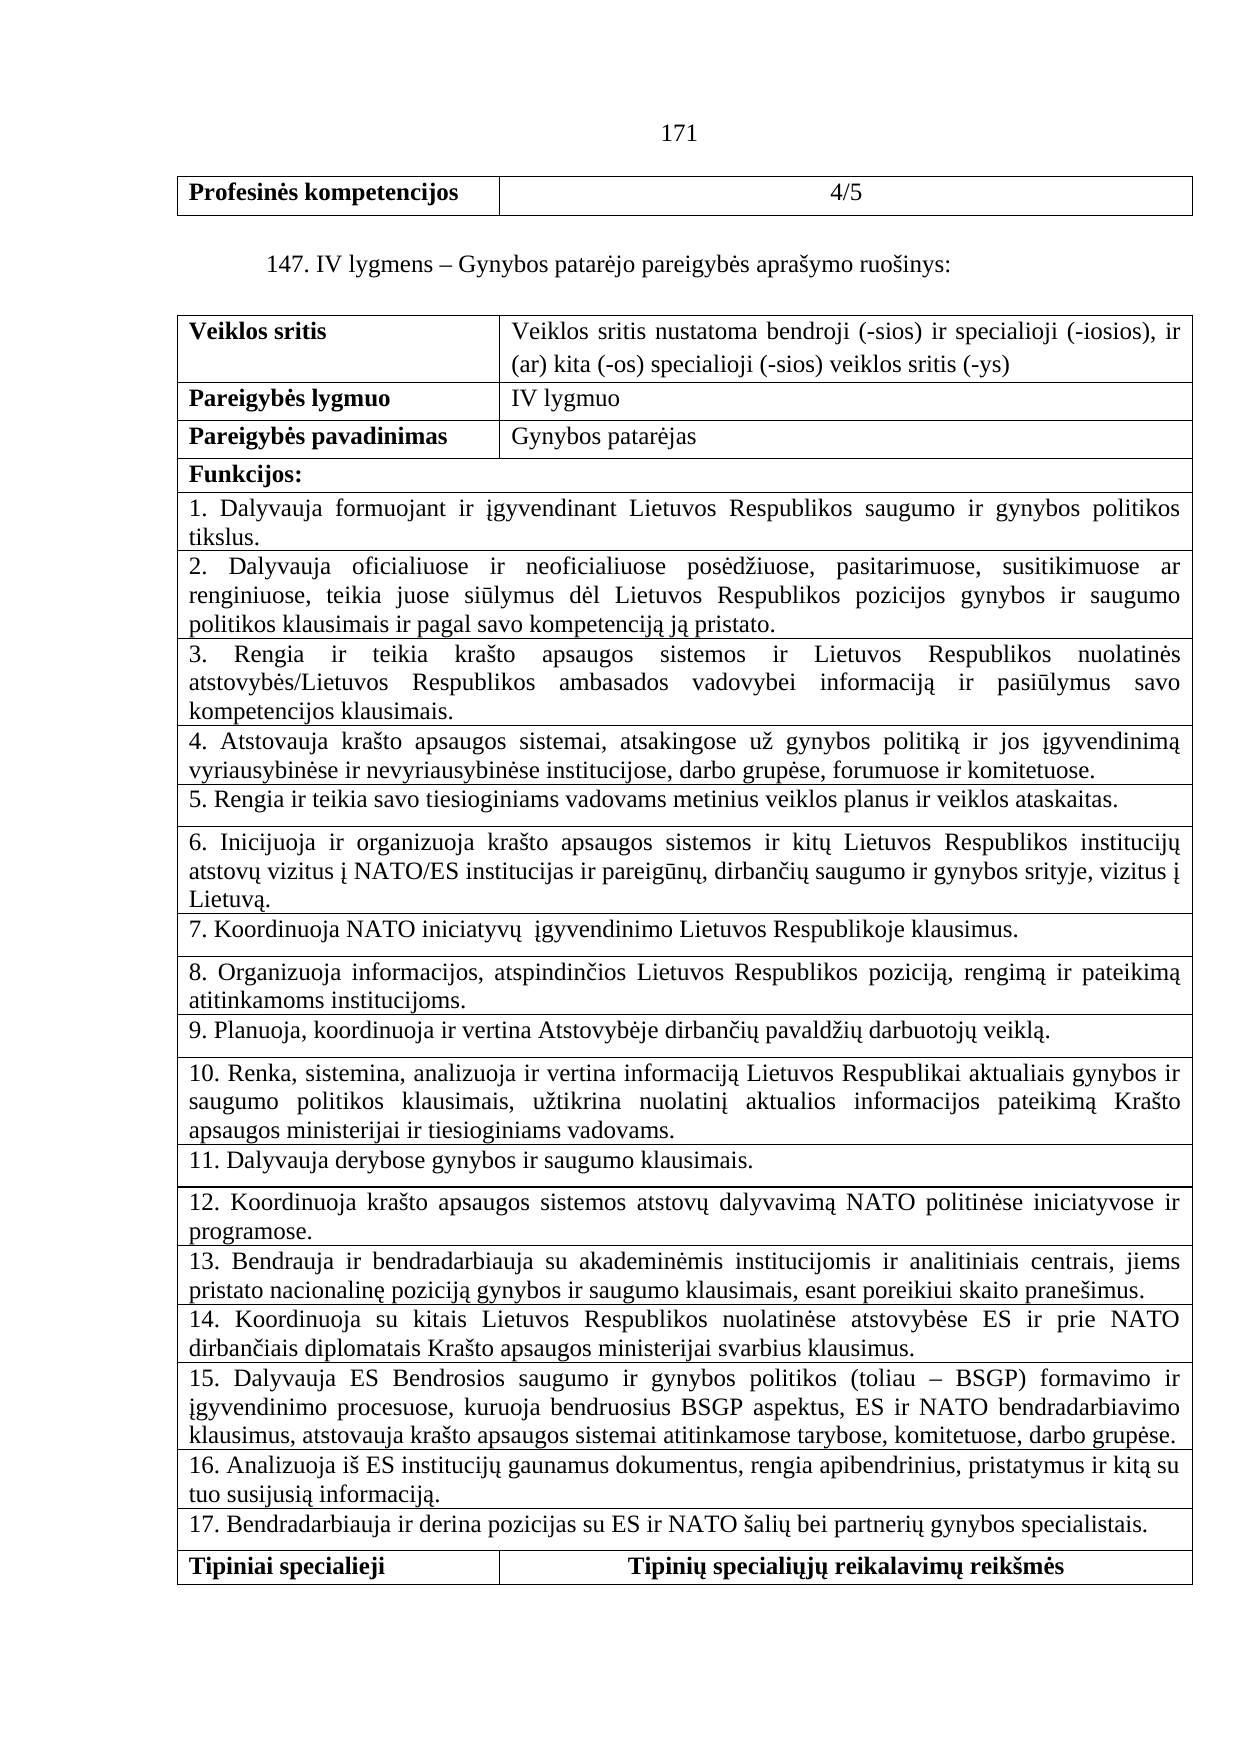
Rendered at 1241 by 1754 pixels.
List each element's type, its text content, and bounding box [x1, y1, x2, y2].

table_cell 13. Bendrauja ir bendradarbiauja su akademinėmis institucijomis ir analitiniais centrais, jiems pristato nacionalinę poziciją gynybos ir saugumo klausimais, esant poreikiui skaito pranešimus. [178, 1246, 1192, 1303]
table_cell 3. Rengia ir teikia krašto apsaugos sistemos ir Lietuvos Respublikos nuolatinės atstovybės/Lietuvos Respublikos ambasados vadovybei informaciją ir pasiūlymus savo kompetencijos klausimais. [178, 639, 1192, 725]
table_cell 17. Bendradarbiauja ir derina pozicijas su ES ir NATO šalių bei partnerių gynybos specialistais. [178, 1509, 1192, 1550]
table_cell Profesinės kompetencijos [178, 177, 499, 215]
table_header Veiklos sritis [178, 316, 499, 382]
table_cell 2. Dalyvauja oficialiuose ir neoficialiuose posėdžiuose, pasitarimuose, susitikimuose ar renginiuose, teikia juose siūlymus dėl Lietuvos Respublikos pozicijos gynybos ir saugumo politikos klausimais ir pagal savo kompetenciją ją pristato. [178, 551, 1192, 638]
table_cell 5. Rengia ir teikia savo tiesioginiams vadovams metinius veiklos planus ir veiklos ataskaitas. [178, 785, 1192, 826]
table_cell 15. Dalyvauja ES Bendrosios saugumo ir gynybos politikos (toliau – BSGP) formavimo ir įgyvendinimo procesuose, kuruoja bendruosius BSGP aspektus, ES ir NATO bendradarbiavimo klausimus, atstovauja krašto apsaugos sistemai atitinkamose tarybose, komitetuose, darbo grupėse. [178, 1363, 1192, 1449]
table_cell 8. Organizuoja informacijos, atspindinčios Lietuvos Respublikos poziciją, rengimą ir pateikimą atitinkamoms institucijoms. [178, 957, 1192, 1014]
table_cell Pareigybės pavadinimas [178, 421, 499, 458]
table_cell 1. Dalyvauja formuojant ir įgyvendinant Lietuvos Respublikos saugumo ir gynybos politikos tikslus. [178, 493, 1192, 550]
table_cell 10. Renka, sistemina, analizuoja ir vertina informaciją Lietuvos Respublikai aktualiais gynybos ir saugumo politikos klausimais, užtikrina nuolatinį aktualios informacijos pateikimą Krašto apsaugos ministerijai ir tiesioginiams vadovams. [178, 1058, 1192, 1144]
table_cell 9. Planuoja, koordinuoja ir vertina Atstovybėje dirbančių pavaldžių darbuotojų veiklą. [178, 1015, 1192, 1057]
table_header Veiklos sritis nustatoma bendroji (-sios) ir specialioji (-iosios), ir (ar) kita (-os) specialioji (-sios) veiklos sritis (-ys) [500, 316, 1192, 382]
table_cell 16. Analizuoja iš ES institucijų gaunamus dokumentus, rengia apibendrinius, pristatymus ir kitą su tuo susijusią informaciją. [178, 1450, 1192, 1508]
table_cell 6. Inicijuoja ir organizuoja krašto apsaugos sistemos ir kitų Lietuvos Respublikos institucijų atstovų vizitus į NATO/ES institucijas ir pareigūnų, dirbančių saugumo ir gynybos srityje, vizitus į Lietuvą. [178, 827, 1192, 913]
table_cell Gynybos patarėjas [500, 421, 1192, 458]
table_cell Tipiniai specialieji [178, 1551, 499, 1584]
table_cell 12. Koordinuoja krašto apsaugos sistemos atstovų dalyvavimą NATO politinėse iniciatyvose ir programose. [178, 1188, 1192, 1245]
text 147. IV lygmens – Gynybos patarėjo pareigybės aprašymo ruošinys: [177, 249, 1181, 277]
table_cell Funkcijos: [178, 459, 1192, 492]
table_cell 14. Koordinuoja su kitais Lietuvos Respublikos nuolatinėse atstovybėse ES ir prie NATO dirbančiais diplomatais Krašto apsaugos ministerijai svarbius klausimus. [178, 1305, 1192, 1362]
table_cell Tipinių specialiųjų reikalavimų reikšmės [500, 1551, 1192, 1584]
table_cell Pareigybės lygmuo [178, 383, 499, 420]
table_cell 4/5 [500, 177, 1192, 215]
table_cell 7. Koordinuoja NATO iniciatyvų įgyvendinimo Lietuvos Respublikoje klausimus. [178, 914, 1192, 956]
table_cell IV lygmuo [500, 383, 1192, 420]
table_cell 11. Dalyvauja derybose gynybos ir saugumo klausimais. [178, 1145, 1192, 1186]
table_cell 4. Atstovauja krašto apsaugos sistemai, atsakingose už gynybos politiką ir jos įgyvendinimą vyriausybinėse ir nevyriausybinėse institucijose, darbo grupėse, forumuose ir komitetuose. [178, 726, 1192, 783]
